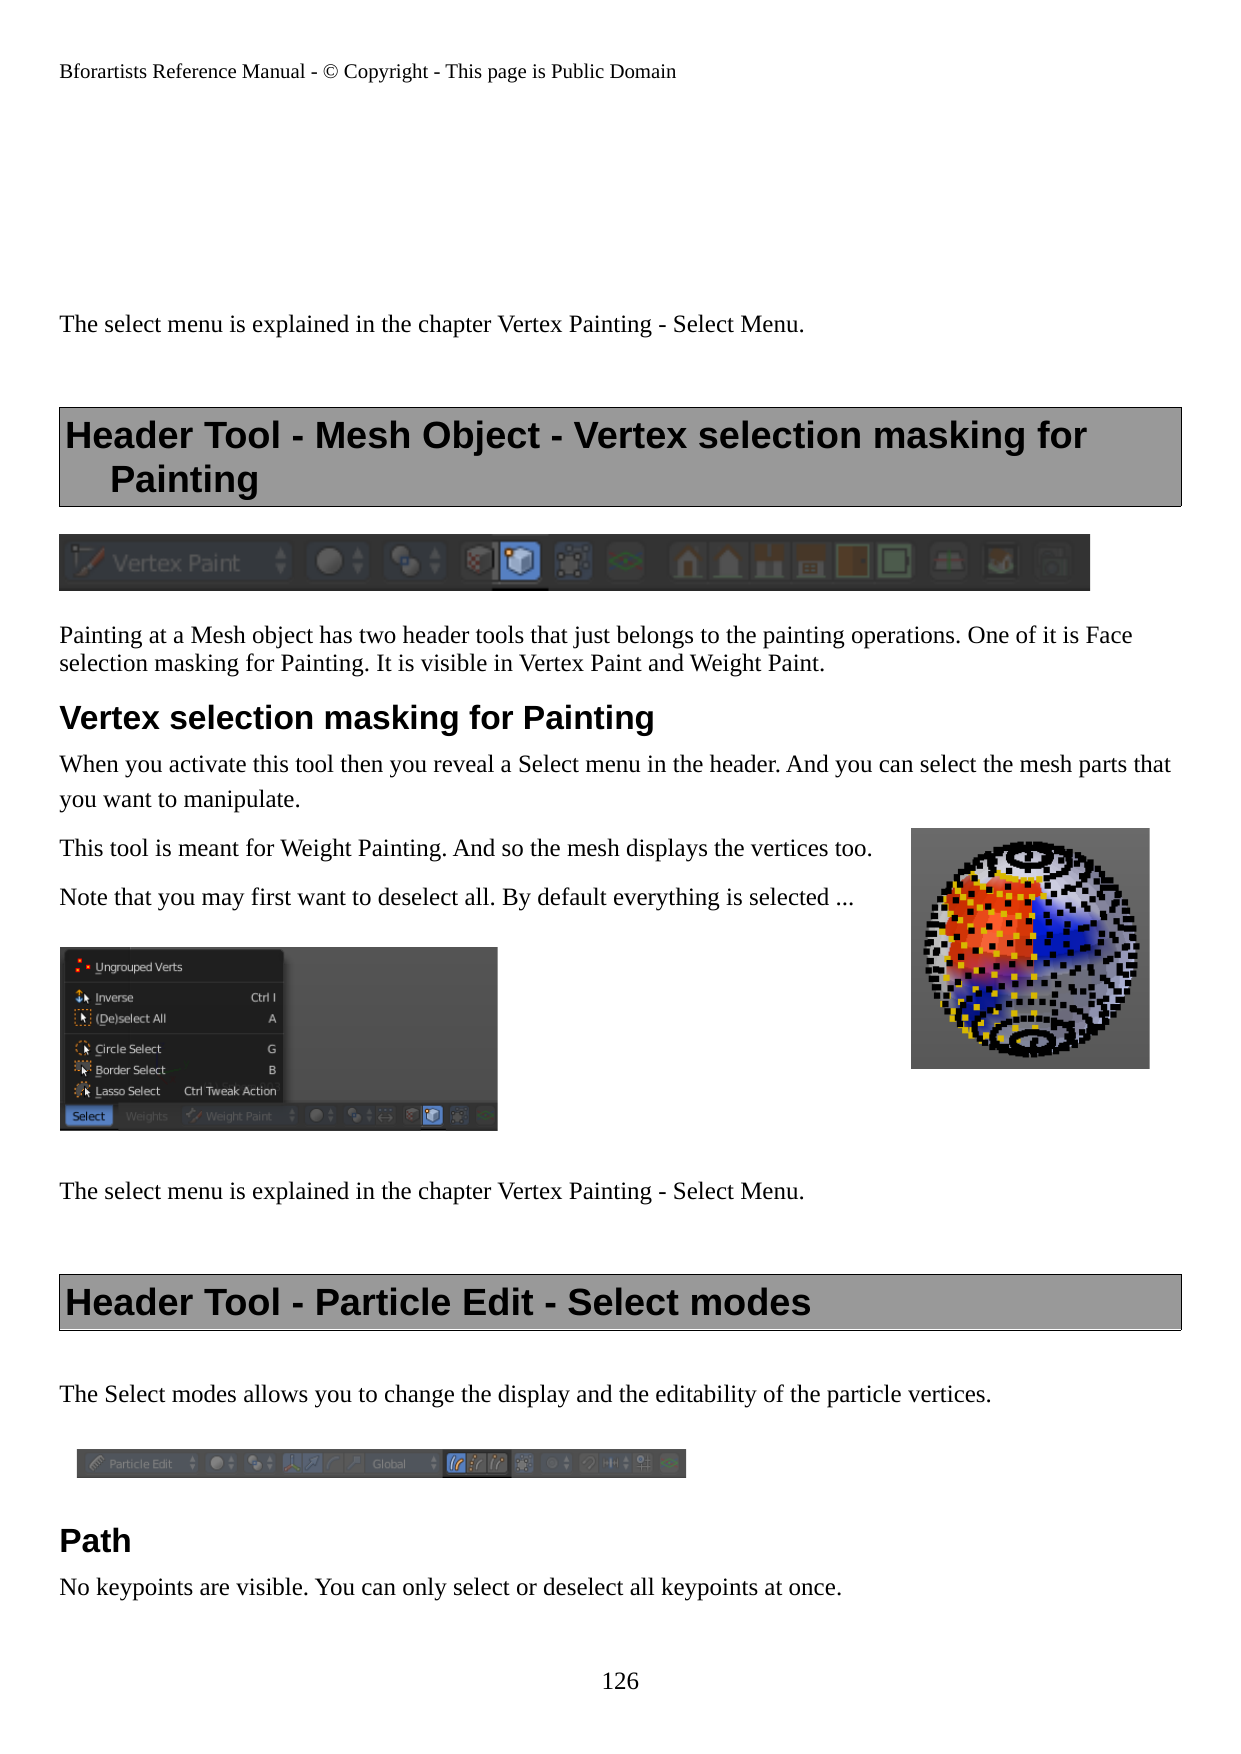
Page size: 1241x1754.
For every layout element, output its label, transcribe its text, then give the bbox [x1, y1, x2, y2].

table_header Header Tool - Mesh Object - Vertex selection masking for Painting [60, 408, 1181, 506]
picture [76, 1449, 687, 1478]
text No keypoints are visible. You can only select or deselect all keypoints at once. [59, 1572, 1181, 1600]
table_header Header Tool - Particle Edit - Select modes [60, 1275, 1181, 1329]
picture [911, 828, 1150, 1069]
text When you activate this tool then you reveal a Select menu in the header. And you can select the mesh parts that you want to manipulate. [59, 749, 1181, 812]
text The Select modes allows you to change the display and the editability of the particle vertices. [59, 1379, 1181, 1407]
text The select menu is explained in the chapter Vertex Painting - Select Menu. [59, 309, 1181, 338]
picture [59, 534, 1091, 591]
subtitle Path [59, 1521, 1181, 1559]
text Note that you may first want to deselect all. By default everything is selected ... [59, 882, 911, 911]
text This tool is meant for Weight Painting. And so the mesh displays the vertices too. [59, 833, 911, 861]
picture [60, 947, 498, 1131]
text Painting at a Mesh object has two header tools that just belongs to the painting operations. One of it is Face selection masking for Painting. It is visible in Vertex Paint and Weight Paint. [59, 620, 1181, 677]
text The select menu is explained in the chapter Vertex Painting - Select Menu. [59, 1176, 1181, 1205]
subtitle Vertex selection masking for Painting [59, 698, 1181, 737]
